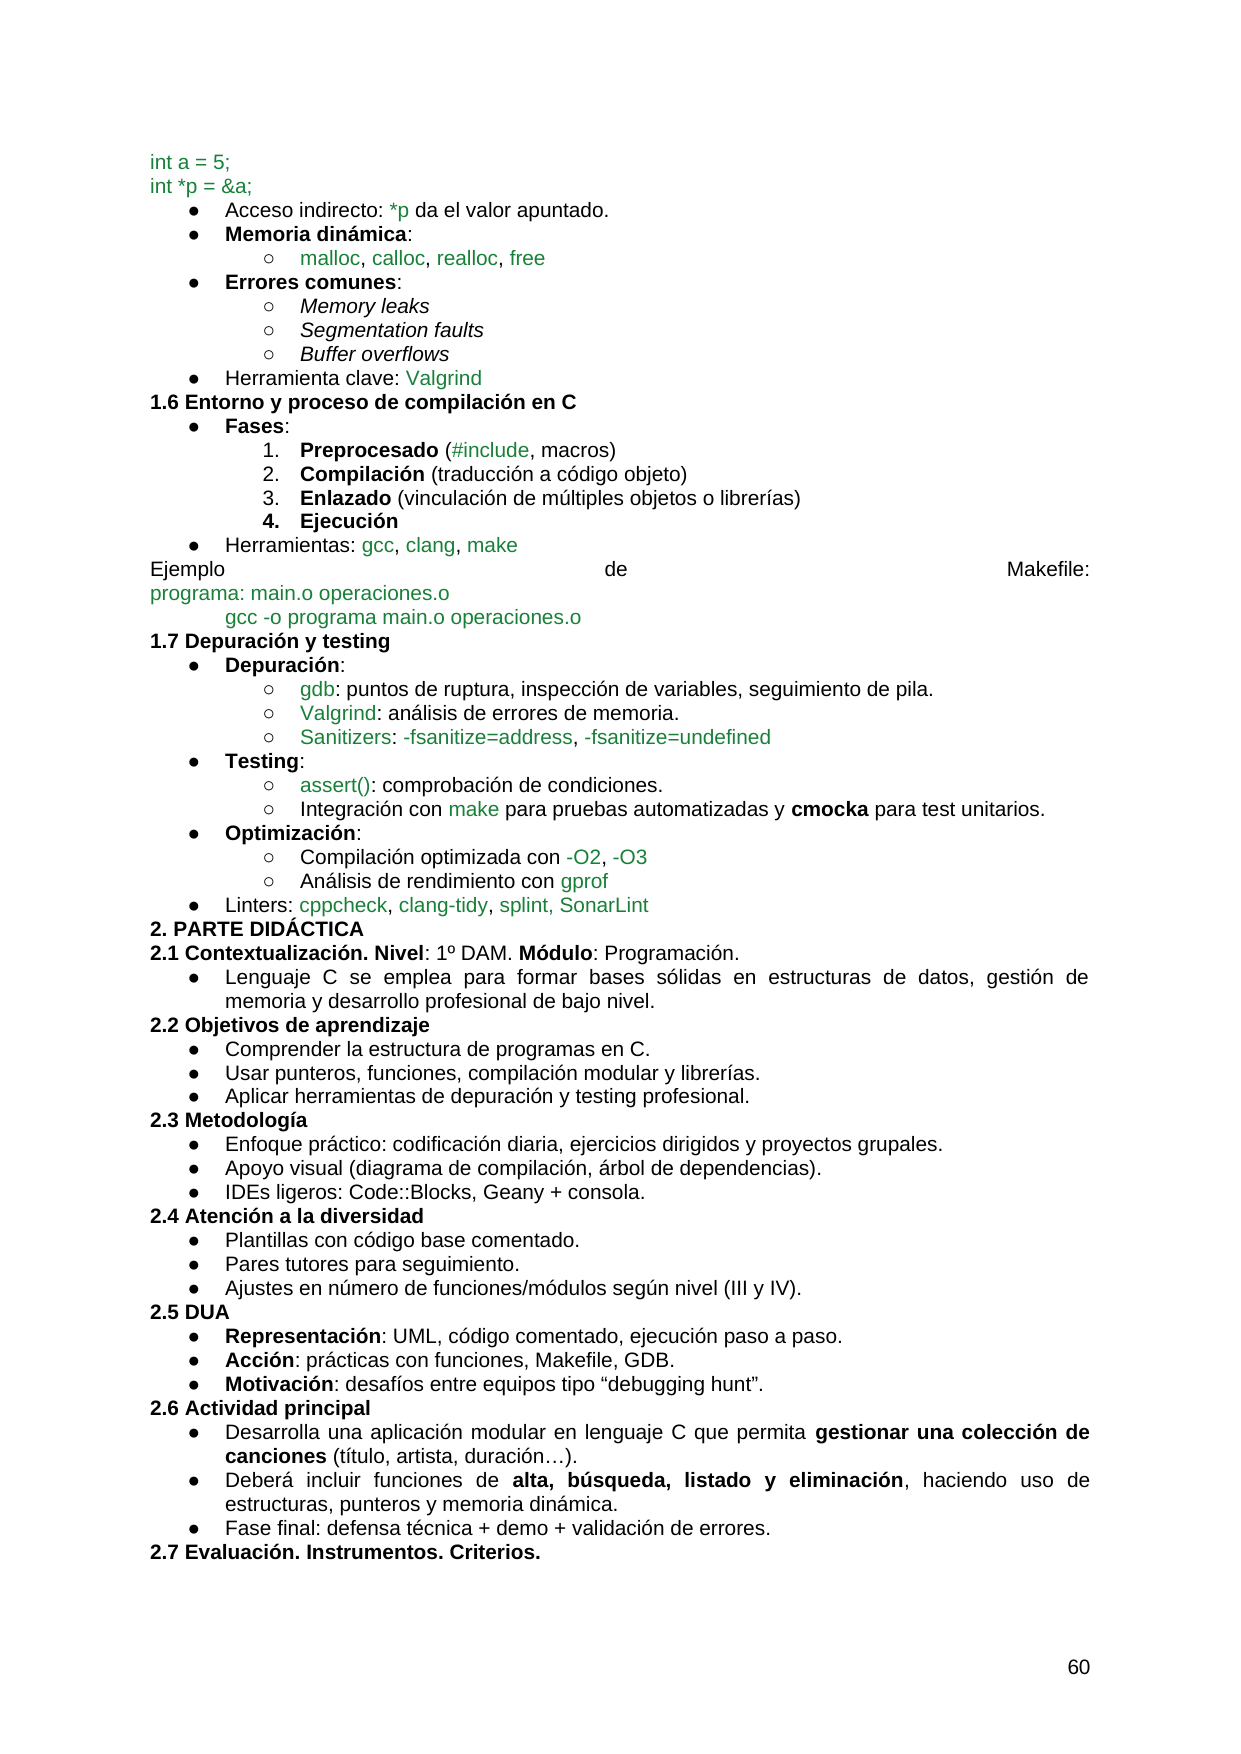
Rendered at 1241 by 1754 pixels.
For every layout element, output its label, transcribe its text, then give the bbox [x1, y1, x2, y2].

list Herramienta clave: Valgrind [187, 366, 1090, 389]
list Acción: prácticas con funciones, Makefile, GDB. [187, 1348, 1090, 1372]
subtitle 2.2 Objetivos de aprendizaje [150, 1012, 1090, 1036]
list Memory leaks [262, 294, 1090, 318]
list Análisis de rendimiento con gprof [262, 869, 1090, 893]
list gdb: puntos de ruptura, inspección de variables, seguimiento de pila. [262, 677, 1090, 701]
list Lenguaje C se emplea para formar bases sólidas en estructuras de datos, gestión de memoria y desarrollo profesional de bajo nivel. [187, 964, 1090, 1012]
list Compilación (traducción a código objeto) [262, 461, 1090, 485]
text int a = 5; [150, 150, 1090, 174]
list Herramientas: gcc, clang, make [187, 533, 1090, 557]
list Sanitizers: -fsanitize=address, -fsanitize=undefined [262, 725, 1090, 749]
list Pares tutores para seguimiento. [187, 1252, 1090, 1276]
list Fases: [187, 413, 1090, 437]
subtitle 2.7 Evaluación. Instrumentos. Criterios. [150, 1539, 1090, 1563]
list Desarrolla una aplicación modular en lenguaje C que permita gestionar una colección de canciones (título, artista, duración…). [187, 1420, 1090, 1468]
list Segmentation faults [262, 318, 1090, 342]
subtitle 2.6 Actividad principal [150, 1396, 1090, 1420]
list Buffer overflows [262, 342, 1090, 366]
list Depuración: [187, 653, 1090, 677]
subtitle 2.3 Metodología [150, 1108, 1090, 1132]
list Apoyo visual (diagrama de compilación, árbol de dependencias). [187, 1156, 1090, 1180]
subtitle 2.5 DUA [150, 1300, 1090, 1324]
text gcc -o programa main.o operaciones.o [150, 605, 1090, 629]
list IDEs ligeros: Code::Blocks, Geany + consola. [187, 1180, 1090, 1204]
list Usar punteros, funciones, compilación modular y librerías. [187, 1060, 1090, 1084]
list Aplicar herramientas de depuración y testing profesional. [187, 1084, 1090, 1108]
list Errores comunes: [187, 270, 1090, 294]
list Testing: [187, 749, 1090, 773]
list Linters: cppcheck, clang-tidy, splint, SonarLint [187, 893, 1090, 917]
list assert(): comprobación de condiciones. [262, 773, 1090, 797]
subtitle 1.7 Depuración y testing [150, 629, 1090, 653]
list Motivación: desafíos entre equipos tipo “debugging hunt”. [187, 1372, 1090, 1396]
list Preprocesado (#include, macros) [262, 437, 1090, 461]
list Compilación optimizada con -O2, -O3 [262, 845, 1090, 869]
subtitle 1.6 Entorno y proceso de compilación en C [150, 389, 1090, 413]
list Enlazado (vinculación de múltiples objetos o librerías) [262, 485, 1090, 509]
list Ajustes en número de funciones/módulos según nivel (III y IV). [187, 1276, 1090, 1300]
list Memoria dinámica: [187, 222, 1090, 246]
text int *p = &a; [150, 174, 1090, 198]
subtitle 2.4 Atención a la diversidad [150, 1204, 1090, 1228]
list Optimización: [187, 821, 1090, 845]
list Comprender la estructura de programas en C. [187, 1036, 1090, 1060]
text Ejemplo de Makefile: programa: main.o operaciones.o [150, 557, 1090, 605]
list Ejecución [262, 509, 1090, 533]
text 2.1 Contextualización. Nivel: 1º DAM. Módulo: Programación. [150, 941, 1090, 964]
list Acceso indirecto: *p da el valor apuntado. [187, 198, 1090, 222]
list Valgrind: análisis de errores de memoria. [262, 701, 1090, 725]
subtitle 2. PARTE DIDÁCTICA [150, 917, 1090, 941]
list malloc, calloc, realloc, free [262, 246, 1090, 270]
list Plantillas con código base comentado. [187, 1228, 1090, 1252]
list Representación: UML, código comentado, ejecución paso a paso. [187, 1324, 1090, 1348]
list Deberá incluir funciones de alta, búsqueda, listado y eliminación, haciendo uso de estructuras, punteros y memoria dinámica. [187, 1468, 1090, 1516]
list Fase final: defensa técnica + demo + validación de errores. [187, 1516, 1090, 1539]
list Integración con make para pruebas automatizadas y cmocka para test unitarios. [262, 797, 1090, 821]
list Enfoque práctico: codificación diaria, ejercicios dirigidos y proyectos grupales. [187, 1132, 1090, 1156]
